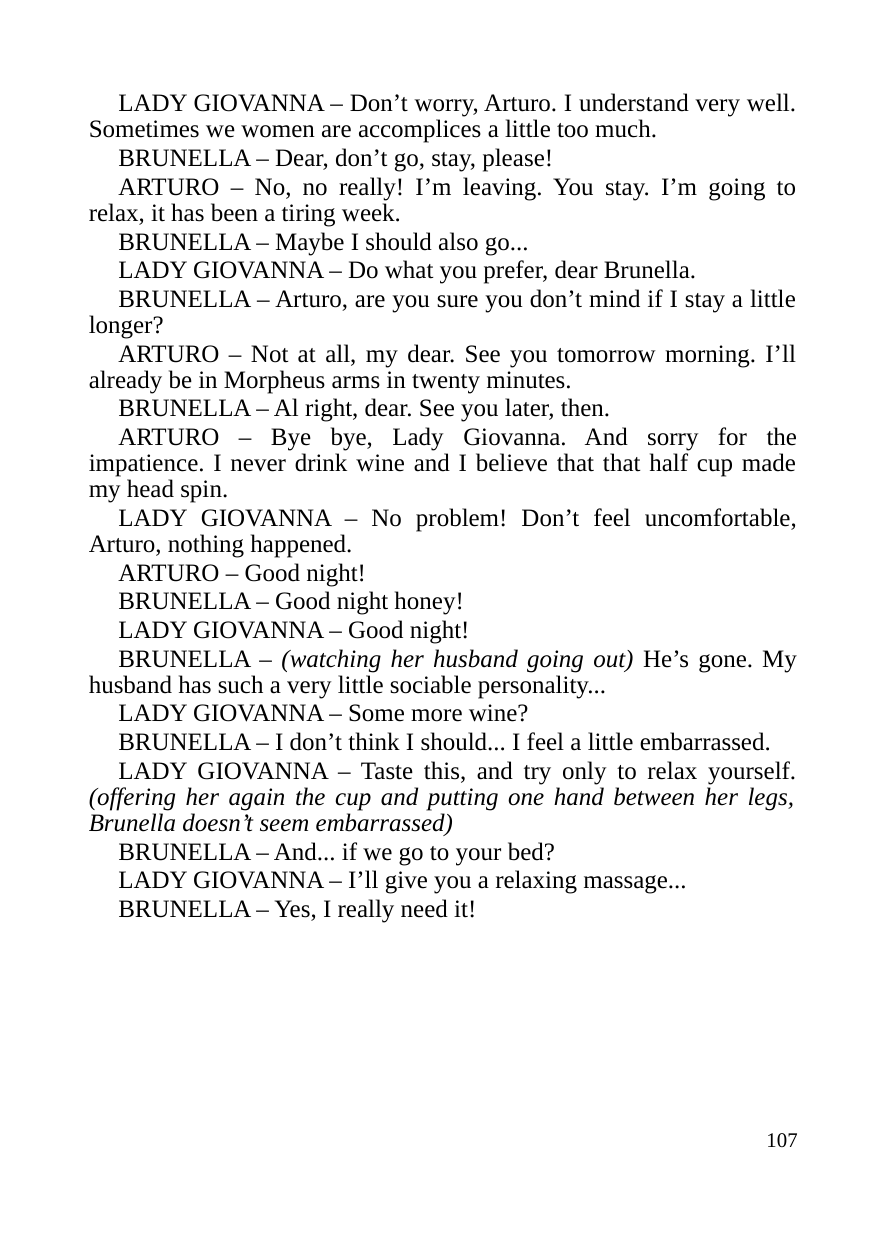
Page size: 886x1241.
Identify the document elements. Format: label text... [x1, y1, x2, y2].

text BRUNELLA – And... if we go to your bed? [88, 837, 797, 865]
text ARTURO – Bye bye, Lady Giovanna. And sorry for the impatience. I never drink wine and I believe that that half cup made my head spin. [88, 422, 797, 503]
text LADY GIOVANNA – Do what you prefer, dear Brunella. [88, 255, 797, 284]
text BRUNELLA – Al right, dear. See you later, then. [88, 393, 797, 422]
text BRUNELLA – I don’t think I should... I feel a little embarrassed. [88, 727, 797, 756]
text BRUNELLA – Good night honey! [88, 586, 797, 615]
text LADY GIOVANNA – Good night! [88, 615, 797, 644]
text BRUNELLA – Yes, I really need it! [88, 894, 797, 923]
text ARTURO – Not at all, my dear. See you tomorrow morning. I’ll already be in Morpheus arms in twenty minutes. [88, 339, 797, 393]
text ARTURO – Good night! [88, 558, 797, 586]
text BRUNELLA – (watching her husband going out) He’s gone. My husband has such a very little sociable personality... [88, 644, 797, 698]
text LADY GIOVANNA – Don’t worry, Arturo. I understand very well. Sometimes we women are accomplices a little too much. [88, 88, 797, 143]
text BRUNELLA – Arturo, are you sure you don’t mind if I stay a little longer? [88, 284, 797, 339]
text LADY GIOVANNA – I’ll give you a relaxing massage... [88, 865, 797, 894]
text LADY GIOVANNA – No problem! Don’t feel uncomfortable, Arturo, nothing happened. [88, 503, 797, 558]
text BRUNELLA – Maybe I should also go... [88, 227, 797, 255]
text LADY GIOVANNA – Some more wine? [88, 698, 797, 727]
text LADY GIOVANNA – Taste this, and try only to relax yourself. (offering her again the cup and putting one hand between her legs, Brunella doesn’t seem embarrassed) [88, 756, 797, 837]
text ARTURO – No, no really! I’m leaving. You stay. I’m going to relax, it has been a tiring week. [88, 172, 797, 227]
text BRUNELLA – Dear, don’t go, stay, please! [88, 143, 797, 172]
